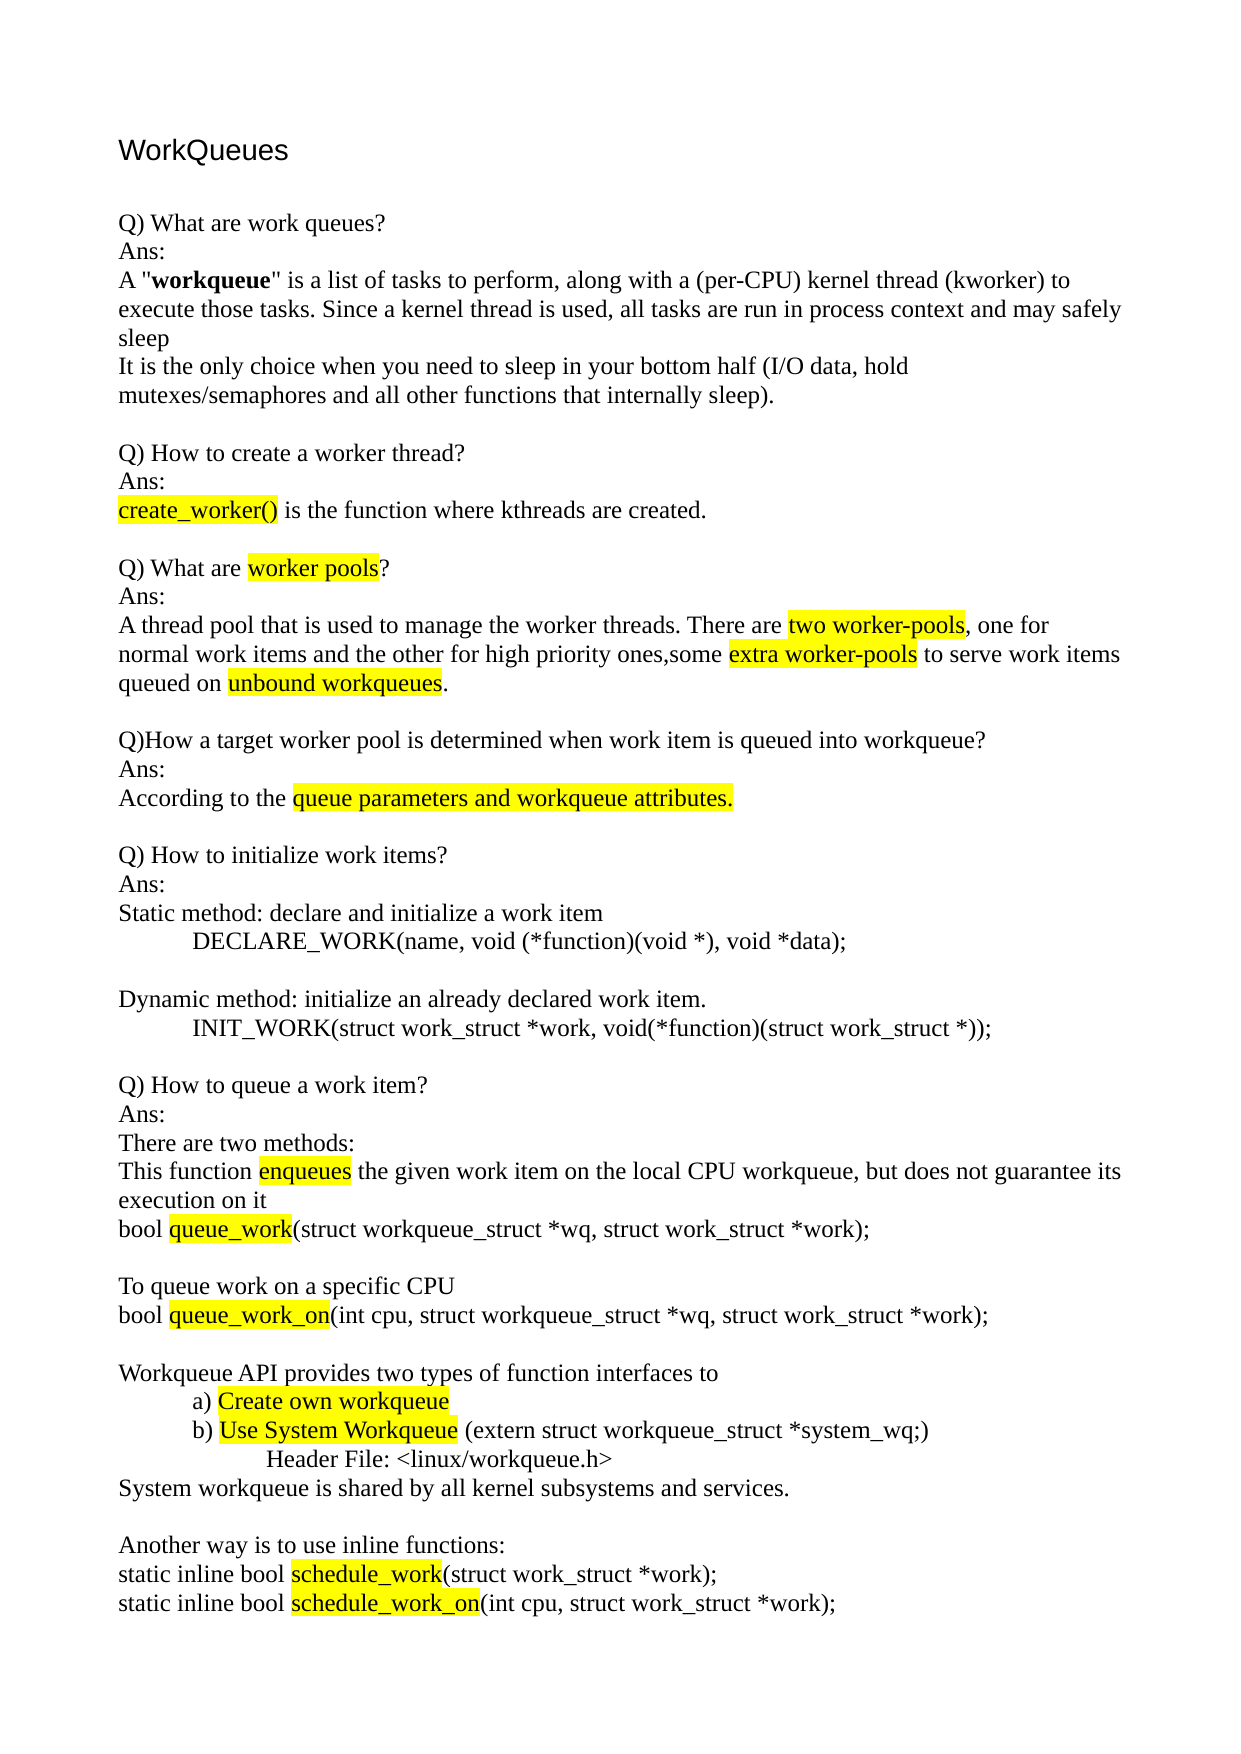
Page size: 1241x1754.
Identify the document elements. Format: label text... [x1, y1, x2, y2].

text Q) What are work queues? [118, 208, 1122, 236]
text a) Create own workqueue [118, 1386, 1122, 1415]
text It is the only choice when you need to sleep in your bottom half (I/O data, hold mutexes/semaphores and all other functions that internally sleep). [118, 351, 1122, 409]
text Ans: [118, 754, 1122, 783]
text Q) What are worker pools? [118, 553, 1122, 581]
text According to the queue parameters and workqueue attributes. [118, 783, 1122, 811]
text To queue work on a specific CPU [118, 1271, 1122, 1300]
text Ans: [118, 236, 1122, 265]
text There are two methods: [118, 1128, 1122, 1156]
text static inline bool schedule_work(struct work_struct *work); [118, 1559, 1122, 1588]
text Q) How to initialize work items? [118, 840, 1122, 869]
text bool queue_work_on(int cpu, struct workqueue_struct *wq, struct work_struct *work); [118, 1300, 1122, 1329]
text create_worker() is the function where kthreads are created. [118, 495, 1122, 524]
text Q)How a target worker pool is determined when work item is queued into workqueue? [118, 725, 1122, 754]
subtitle WorkQueues [118, 133, 1122, 166]
text Ans: [118, 466, 1122, 495]
text Q) How to create a worker thread? [118, 438, 1122, 466]
text bool queue_work(struct workqueue_struct *wq, struct work_struct *work); [118, 1214, 1122, 1243]
text Header File: <linux/workqueue.h> [118, 1444, 1122, 1473]
text Q) How to queue a work item? [118, 1070, 1122, 1099]
text Static method: declare and initialize a work item [118, 898, 1122, 926]
text INIT_WORK(struct work_struct *work, void(*function)(struct work_struct *)); [118, 1013, 1122, 1041]
text Dynamic method: initialize an already declared work item. [118, 984, 1122, 1013]
text Workqueue API provides two types of function interfaces to [118, 1358, 1122, 1386]
text Another way is to use inline functions: [118, 1530, 1122, 1559]
text A "workqueue" is a list of tasks to perform, along with a (per-CPU) kernel thread (kworker) to execute those tasks. Since a kernel thread is used, all tasks are run in process context and may safely sleep [118, 265, 1122, 351]
text DECLARE_WORK(name, void (*function)(void *), void *data); [118, 926, 1122, 955]
text This function enqueues the given work item on the local CPU workqueue, but does not guarantee its execution on it [118, 1156, 1122, 1214]
text System workqueue is shared by all kernel subsystems and services. [118, 1473, 1122, 1501]
text static inline bool schedule_work_on(int cpu, struct work_struct *work); [118, 1588, 1122, 1616]
text Ans: [118, 1099, 1122, 1128]
text A thread pool that is used to manage the worker threads. There are two worker-pools, one for normal work items and the other for high priority ones,some extra worker-pools to serve work items queued on unbound workqueues. [118, 610, 1122, 696]
text Ans: [118, 581, 1122, 610]
text b) Use System Workqueue (extern struct workqueue_struct *system_wq;) [118, 1415, 1122, 1444]
text Ans: [118, 869, 1122, 898]
